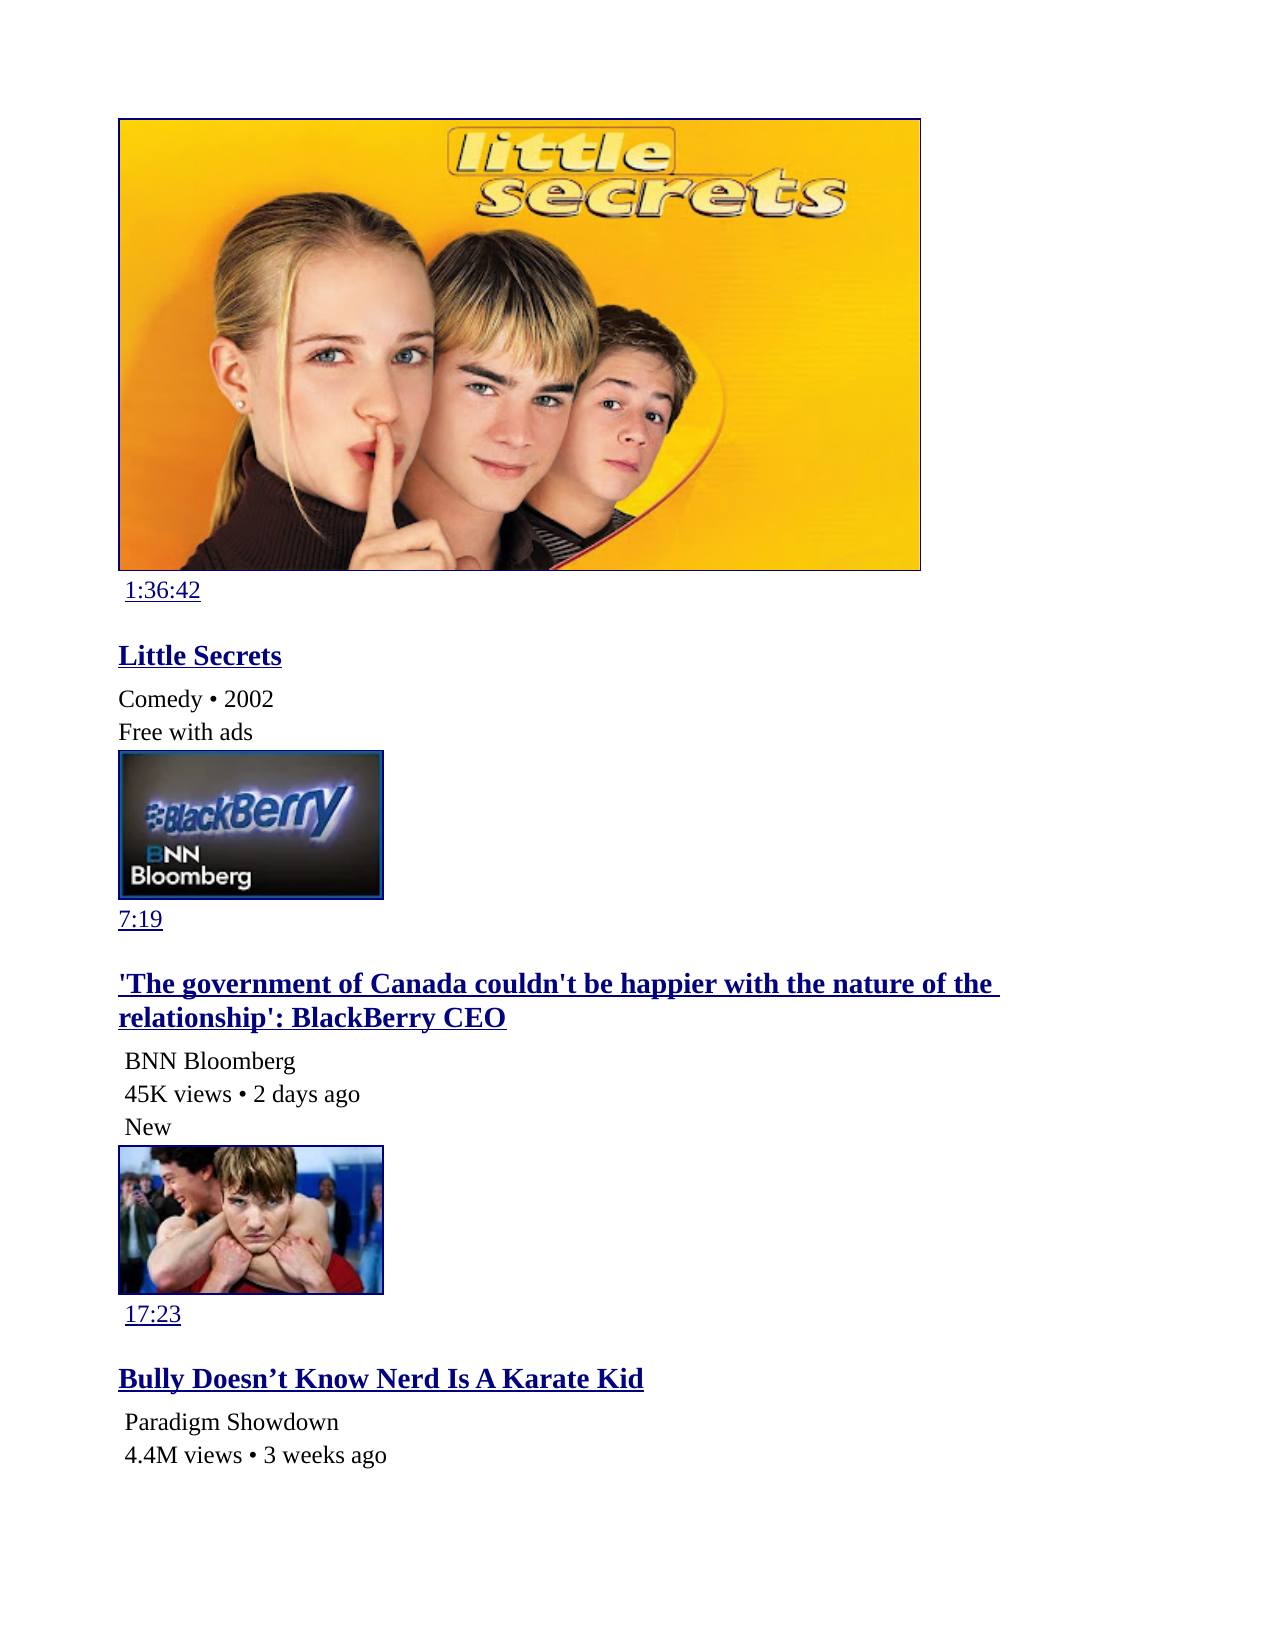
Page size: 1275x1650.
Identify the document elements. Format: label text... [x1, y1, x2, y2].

picture [120, 120, 920, 570]
subtitle Bully Doesn’t Know Nerd Is A Karate Kid [118, 1361, 1157, 1395]
picture [120, 1147, 382, 1293]
text BNN Bloomberg [124, 1046, 1157, 1074]
text 1:36:42 [124, 576, 1157, 604]
subtitle 'The government of Canada couldn't be happier with the nature of the relationship': BlackBerry CEO [118, 966, 1157, 1033]
text 7:19 [118, 904, 1157, 933]
picture [120, 751, 382, 898]
text New [124, 1112, 1157, 1141]
text Comedy • 2002 [118, 684, 1157, 712]
text 45K views • 2 days ago [124, 1079, 1157, 1108]
text Free with ads [118, 717, 1157, 746]
subtitle Little Secrets [118, 638, 1157, 671]
text 17:23 [124, 1299, 1157, 1328]
text Paradigm Showdown [124, 1407, 1157, 1436]
text 4.4M views • 3 weeks ago [124, 1440, 1157, 1469]
